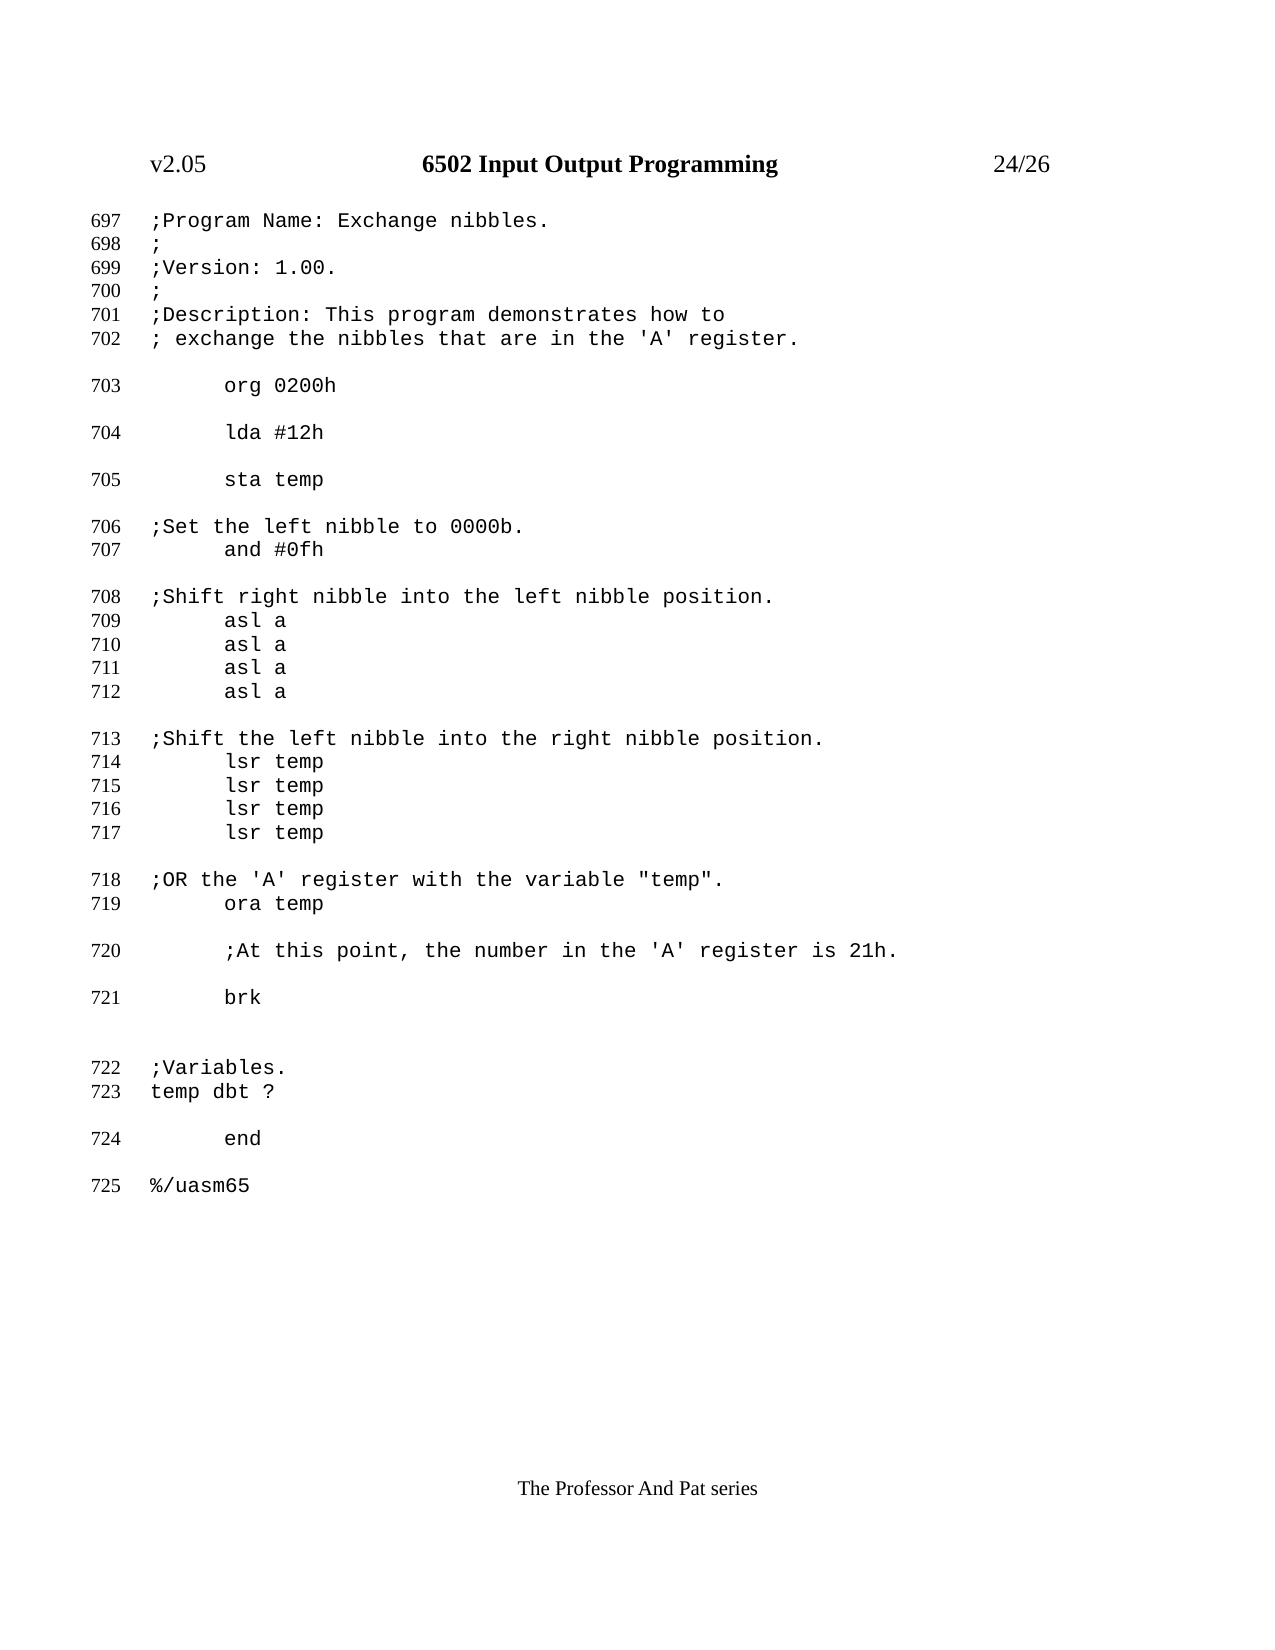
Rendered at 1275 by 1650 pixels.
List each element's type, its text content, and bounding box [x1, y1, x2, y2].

text ;Version: 1.00. [150, 257, 1125, 281]
text ; [150, 233, 1125, 257]
text ;OR the 'A' register with the variable "temp". [150, 869, 1125, 893]
text ;Shift the left nibble into the right nibble position. [150, 728, 1125, 751]
text lsr temp [150, 751, 1125, 775]
text ;Description: This program demonstrates how to [150, 304, 1125, 328]
text and #0fh [150, 539, 1125, 563]
text lsr temp [150, 775, 1125, 798]
text ;At this point, the number in the 'A' register is 21h. [150, 940, 1125, 963]
text ; exchange the nibbles that are in the 'A' register. [150, 328, 1125, 351]
text brk [150, 987, 1125, 1010]
text lsr temp [150, 822, 1125, 846]
text lsr temp [150, 798, 1125, 822]
text sta temp [150, 469, 1125, 492]
text temp dbt ? [150, 1081, 1125, 1104]
text org 0200h [150, 375, 1125, 398]
text ;Program Name: Exchange nibbles. [150, 210, 1125, 233]
text ;Shift right nibble into the left nibble position. [150, 587, 1125, 610]
text ; [150, 281, 1125, 304]
text lda #12h [150, 422, 1125, 445]
text %/uasm65 [150, 1175, 1125, 1199]
text ;Set the left nibble to 0000b. [150, 516, 1125, 539]
text end [150, 1128, 1125, 1152]
text asl a [150, 610, 1125, 634]
text ;Variables. [150, 1057, 1125, 1081]
text ora temp [150, 893, 1125, 916]
text asl a [150, 657, 1125, 681]
text asl a [150, 681, 1125, 704]
text asl a [150, 634, 1125, 657]
